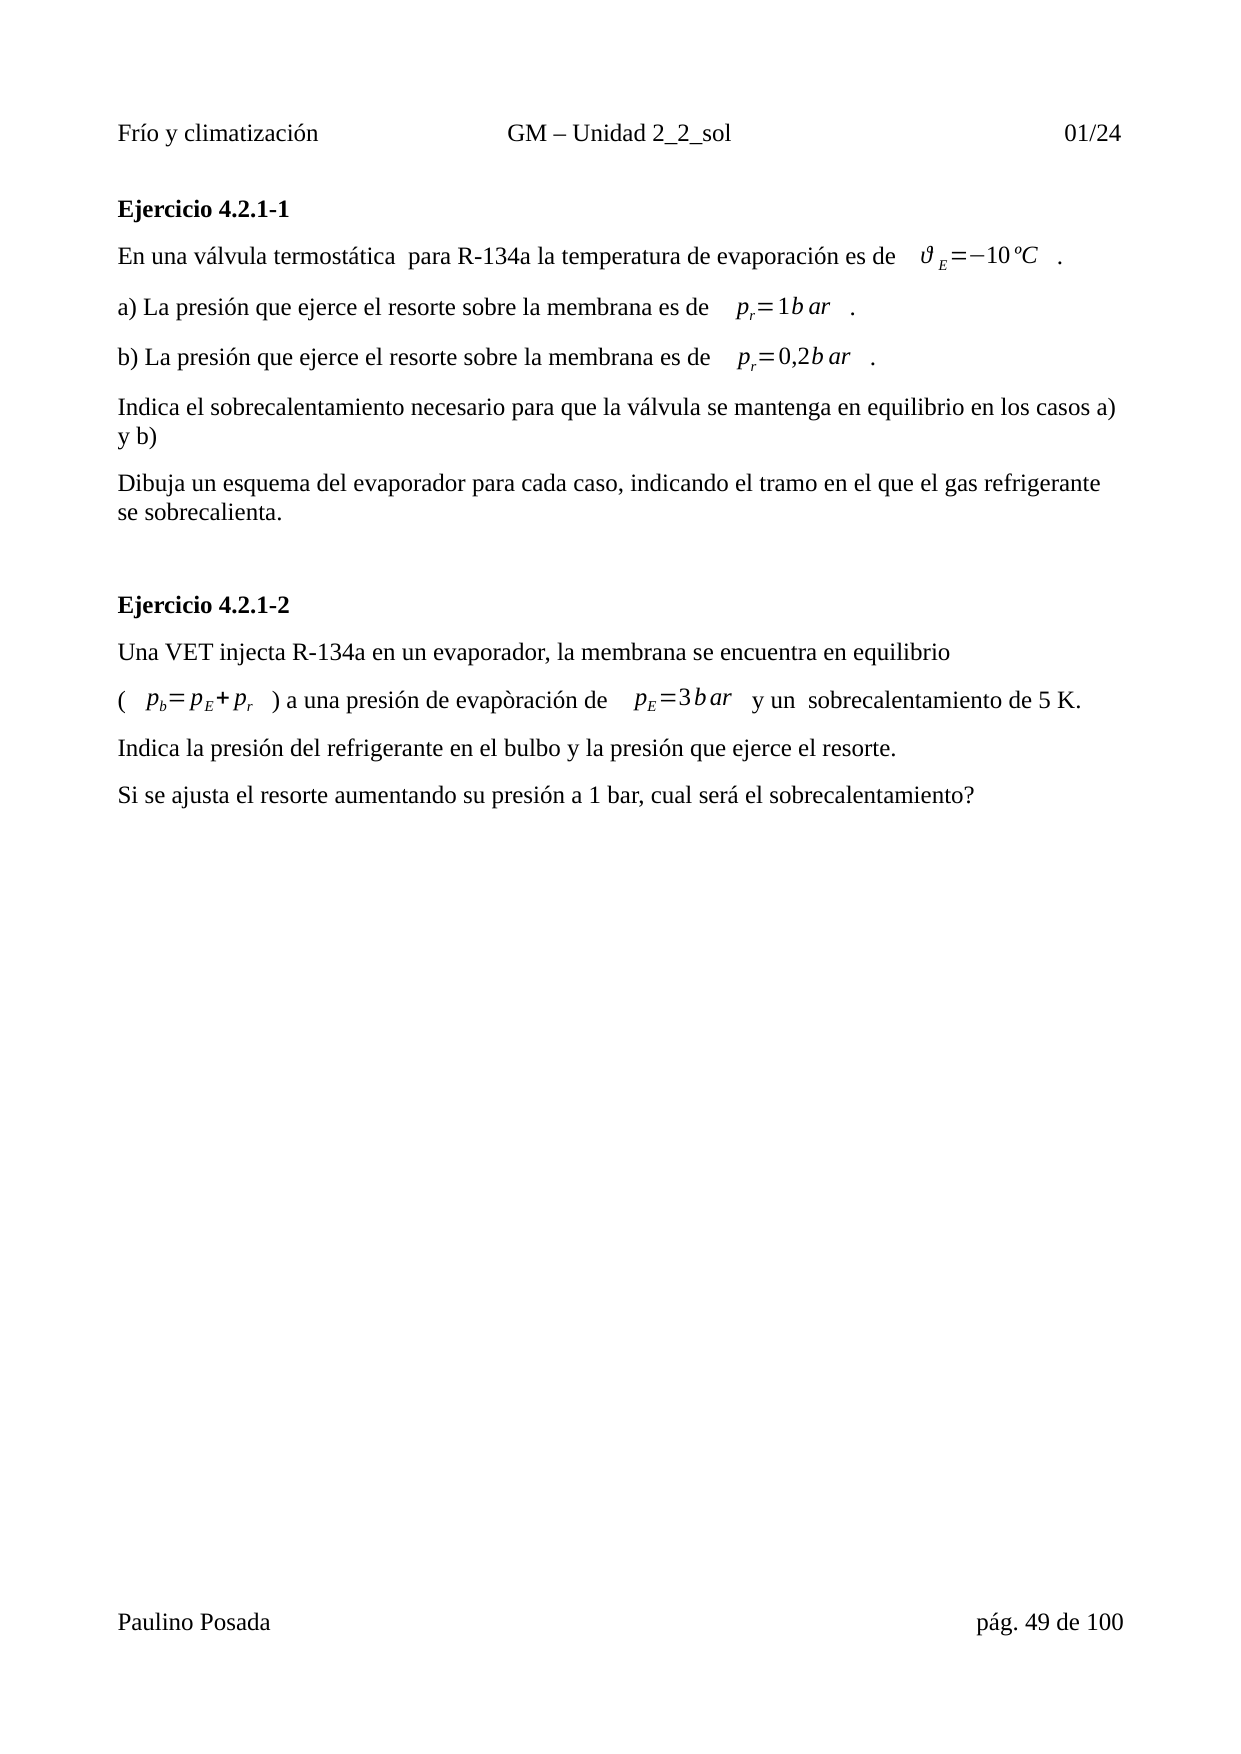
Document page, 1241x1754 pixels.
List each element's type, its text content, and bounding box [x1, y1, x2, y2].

text Si se ajusta el resorte aumentando su presión a 1 bar, cual será el sobrecalentamiento? [117, 780, 1123, 809]
text a) La presión que ejerce el resorte sobre la membrana es de . [117, 292, 1123, 324]
text Indica la presión del refrigerante en el bulbo y la presión que ejerce el resorte. [117, 733, 1123, 762]
text Una VET injecta R-134a en un evaporador, la membrana se encuentra en equilibrio [117, 637, 1123, 666]
text Ejercicio 4.2.1-2 [117, 590, 1123, 619]
text () a una presión de evapòración de y un sobrecalentamiento de 5 K. [117, 684, 1123, 715]
text En una válvula termostática para R-134a la temperatura de evaporación es de . [117, 241, 1123, 273]
text Dibuja un esquema del evaporador para cada caso, indicando el tramo en el que el gas refrigerante se sobrecalienta. [117, 468, 1123, 525]
text Indica el sobrecalentamiento necesario para que la válvula se mantenga en equilibrio en los casos a) y b) [117, 392, 1123, 450]
text b) La presión que ejerce el resorte sobre la membrana es de . [117, 342, 1123, 374]
text Ejercicio 4.2.1-1 [117, 194, 1123, 223]
